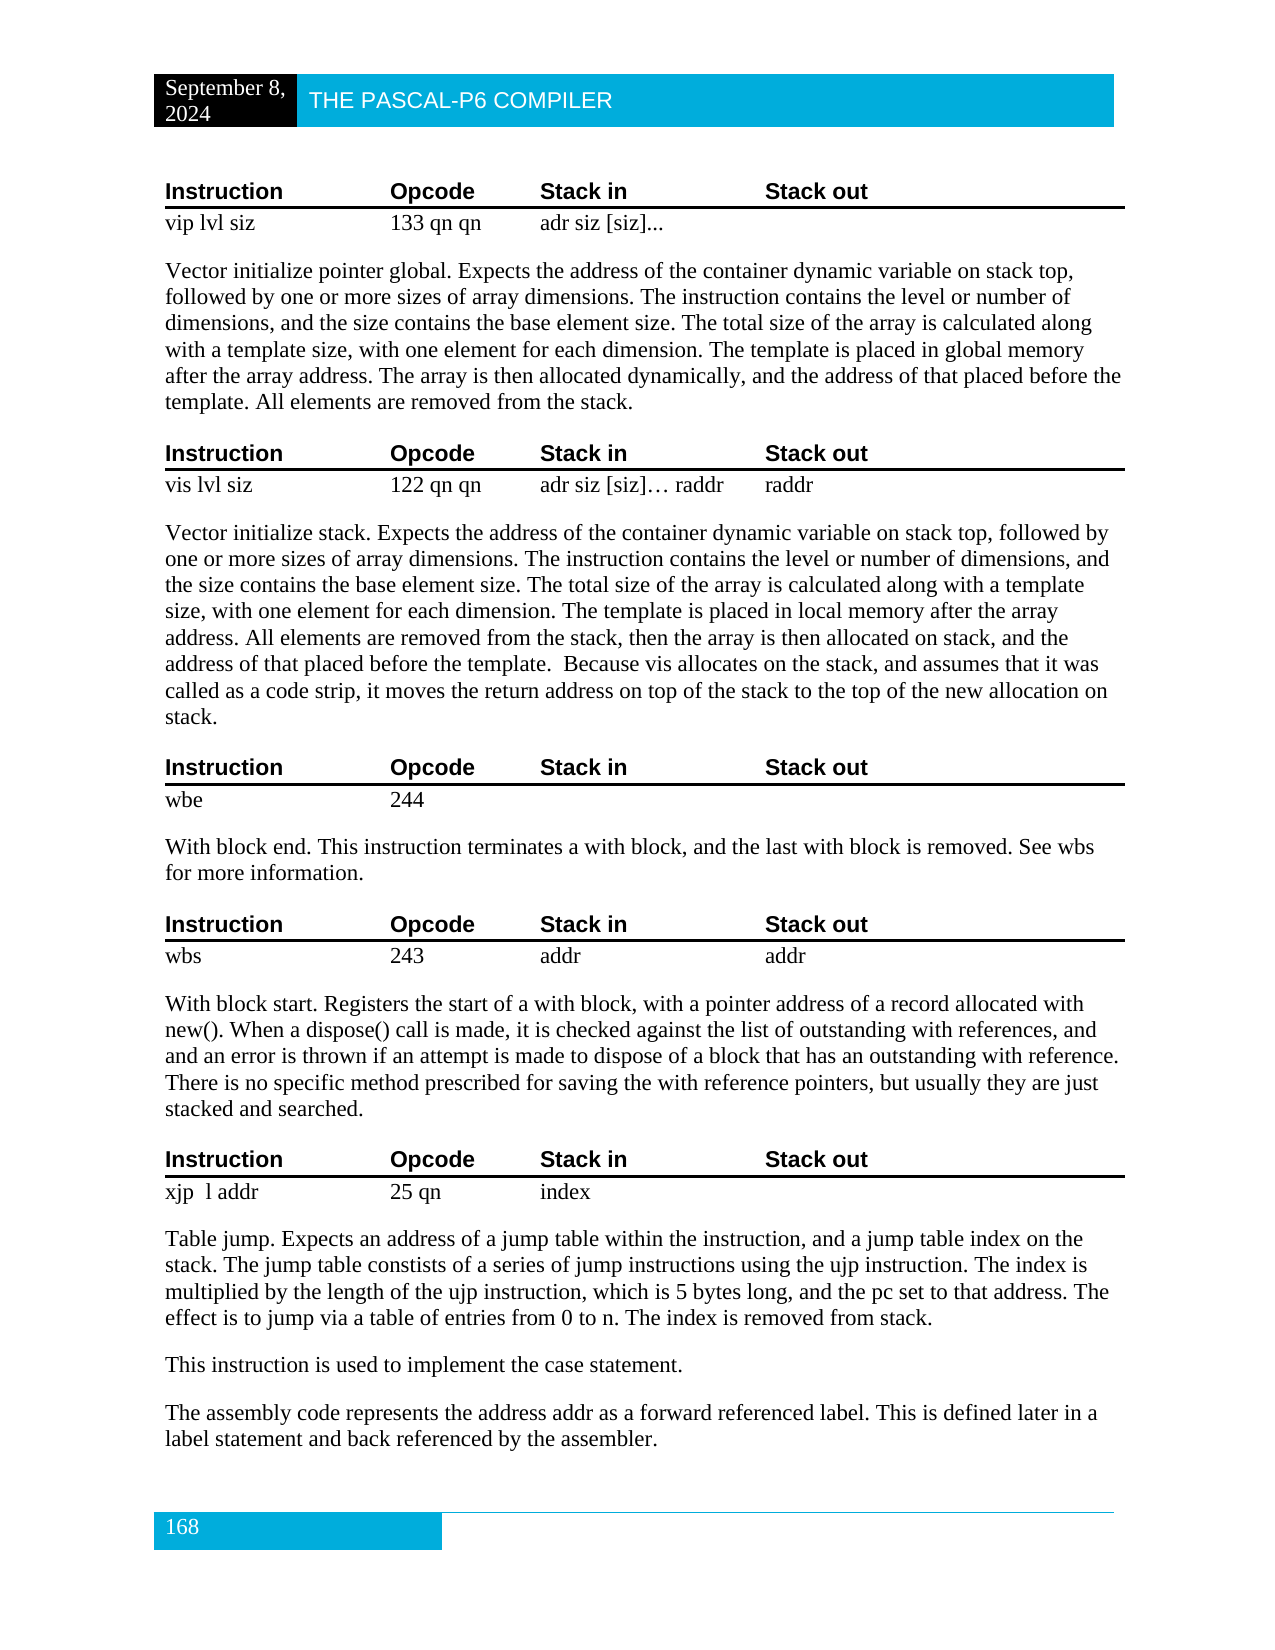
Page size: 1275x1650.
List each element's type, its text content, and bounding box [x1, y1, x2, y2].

text Instruction Opcode Stack in Stack out [165, 911, 1125, 939]
text wbe 244 [165, 786, 1125, 812]
text xjp l addr 25 qn index [165, 1178, 1125, 1204]
text Instruction Opcode Stack in Stack out [165, 440, 1125, 468]
text Instruction Opcode Stack in Stack out [165, 754, 1125, 783]
text The assembly code represents the address addr as a forward referenced label. This is defined later in a label statement and back referenced by the assembler. [165, 1398, 1125, 1451]
text Instruction Opcode Stack in Stack out [165, 178, 1125, 206]
text With block end. This instruction terminates a with block, and the last with block is removed. See wbs for more information. [165, 833, 1125, 886]
text Instruction Opcode Stack in Stack out [165, 1146, 1125, 1175]
text wbs 243 addr addr [165, 942, 1125, 969]
text This instruction is used to implement the case statement. [165, 1351, 1125, 1378]
text Table jump. Expects an address of a jump table within the instruction, and a jump table index on the stack. The jump table constists of a series of jump instructions using the ujp instruction. The index is multiplied by the length of the ujp instruction, which is 5 bytes long, and the pc set to that address. The effect is to jump via a table of entries from 0 to n. The index is removed from stack. [165, 1225, 1125, 1331]
text vis lvl siz 122 qn qn adr siz [siz]… raddr raddr [165, 471, 1125, 498]
text With block start. Registers the start of a with block, with a pointer address of a record allocated with new(). When a dispose() call is made, it is checked against the list of outstanding with references, and and an error is thrown if an attempt is made to dispose of a block that has an outstanding with reference. There is no specific method prescribed for saving the with reference pointers, but usually they are just stacked and searched. [165, 989, 1125, 1121]
text vip lvl siz 133 qn qn adr siz [siz]... [165, 209, 1125, 236]
text Vector initialize stack. Expects the address of the container dynamic variable on stack top, followed by one or more sizes of array dimensions. The instruction contains the level or number of dimensions, and the size contains the base element size. The total size of the array is calculated along with a template size, with one element for each dimension. The template is placed in local memory after the array address. All elements are removed from the stack, then the array is then allocated on stack, and the address of that placed before the template. Because vis allocates on the stack, and assumes that it was called as a code strip, it moves the return address on top of the stack to the top of the new allocation on stack. [165, 518, 1125, 729]
text Vector initialize pointer global. Expects the address of the container dynamic variable on stack top, followed by one or more sizes of array dimensions. The instruction contains the level or number of dimensions, and the size contains the base element size. The total size of the array is calculated along with a template size, with one element for each dimension. The template is placed in global memory after the array address. The array is then allocated dynamically, and the address of that placed before the template. All elements are removed from the stack. [165, 257, 1125, 415]
